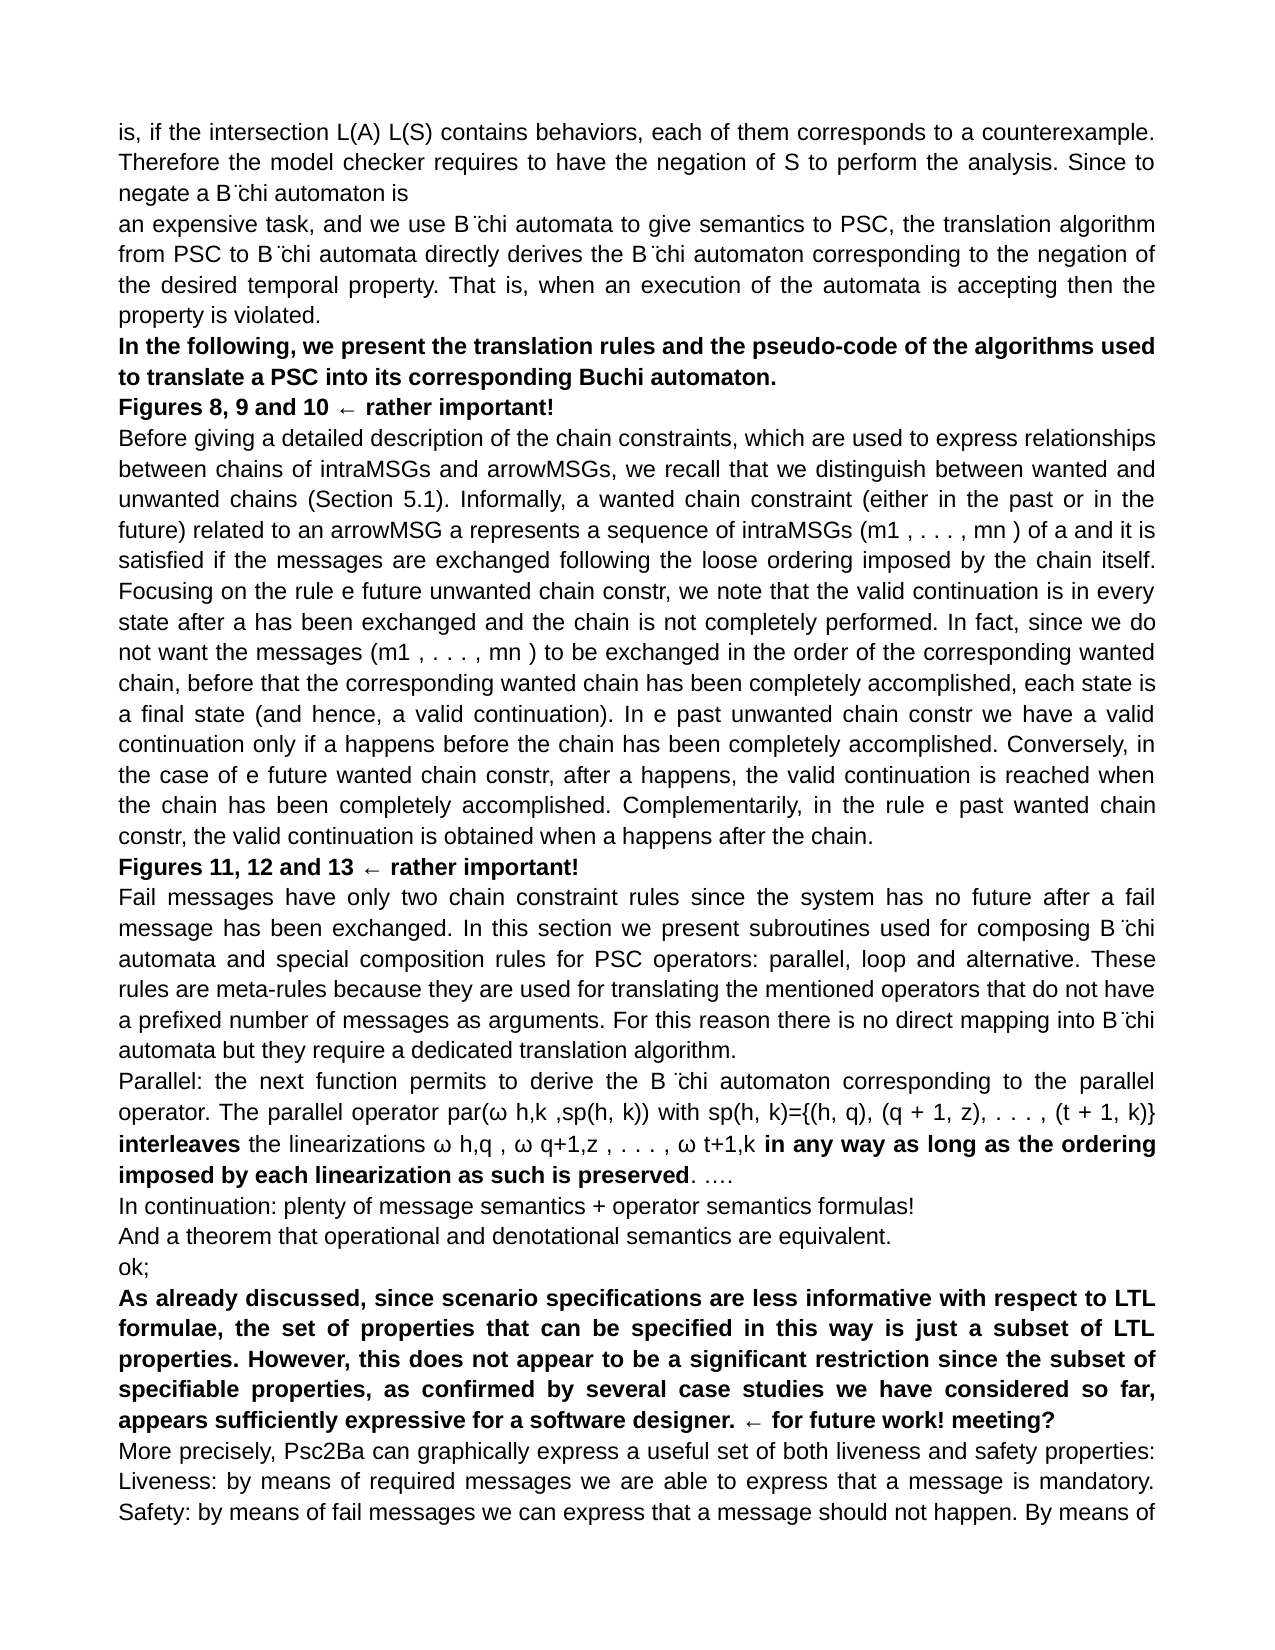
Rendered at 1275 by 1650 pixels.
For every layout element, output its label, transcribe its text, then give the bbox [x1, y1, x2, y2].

text In the following, we present the translation rules and the pseudo-code of the algorithms used to translate a PSC into its corresponding Buchi automaton. [118, 332, 1157, 390]
text Before giving a detailed description of the chain constraints, which are used to express relationships between chains of intraMSGs and arrowMSGs, we recall that we distinguish between wanted and unwanted chains (Section 5.1). Informally, a wanted chain constraint (either in the past or in the future) related to an arrowMSG a represents a sequence of intraMSGs (m1 , . . . , mn ) of a and it is satisfied if the messages are exchanged following the loose ordering imposed by the chain itself. Focusing on the rule e future unwanted chain constr, we note that the valid continuation is in every state after a has been exchanged and the chain is not completely performed. In fact, since we do not want the messages (m1 , . . . , mn ) to be exchanged in the order of the corresponding wanted chain, before that the corresponding wanted chain has been completely accomplished, each state is a final state (and hence, a valid continuation). In e past unwanted chain constr we have a valid continuation only if a happens before the chain has been completely accomplished. Conversely, in the case of e future wanted chain constr, after a happens, the valid continuation is reached when the chain has been completely accomplished. Complementarily, in the rule e past wanted chain constr, the valid continuation is obtained when a happens after the chain. [118, 424, 1157, 849]
text Fail messages have only two chain constraint rules since the system has no future after a fail message has been exchanged. In this section we present subroutines used for composing B ̈chi automata and special composition rules for PSC operators: parallel, loop and alternative. These rules are meta-rules because they are used for translating the mentioned operators that do not have a prefixed number of messages as arguments. For this reason there is no direct mapping into B ̈chi automata but they require a dedicated translation algorithm. [118, 884, 1157, 1064]
text an expensive task, and we use B ̈chi automata to give semantics to PSC, the translation algorithm from PSC to B ̈chi automata directly derives the B ̈chi automaton corresponding to the negation of the desired temporal property. That is, when an execution of the automata is accepting then the property is violated. [118, 210, 1157, 329]
text Parallel: the next function permits to derive the B ̈chi automaton corresponding to the parallel operator. The parallel operator par(ω h,k ,sp(h, k)) with sp(h, k)={(h, q), (q + 1, z), . . . , (t + 1, k)} interleaves the linearizations ω h,q , ω q+1,z , . . . , ω t+1,k in any way as long as the ordering imposed by each linearization as such is preserved. …. [118, 1067, 1157, 1188]
text In continuation: plenty of message semantics + operator semantics formulas! [118, 1192, 1157, 1219]
text And a theorem that operational and denotational semantics are equivalent. [118, 1223, 1157, 1249]
text Figures 11, 12 and 13 ← rather important! [118, 853, 1157, 880]
text Figures 8, 9 and 10 ← rather important! [118, 394, 1157, 421]
text ok; [118, 1253, 1157, 1280]
text As already discussed, since scenario specifications are less informative with respect to LTL formulae, the set of properties that can be specified in this way is just a subset of LTL properties. However, this does not appear to be a significant restriction since the subset of specifiable properties, as confirmed by several case studies we have considered so far, appears sufficiently expressive for a software designer. ← for future work! meeting? [118, 1284, 1157, 1433]
text is, if the intersection L(A) L(S) contains behaviors, each of them corresponds to a counterexample. Therefore the model checker requires to have the negation of S to perform the analysis. Since to negate a B ̈chi automaton is [118, 118, 1157, 206]
text More precisely, Psc2Ba can graphically express a useful set of both liveness and safety properties: Liveness: by means of required messages we are able to express that a message is mandatory. Safety: by means of fail messages we can express that a message should not happen. By means of [118, 1437, 1157, 1525]
